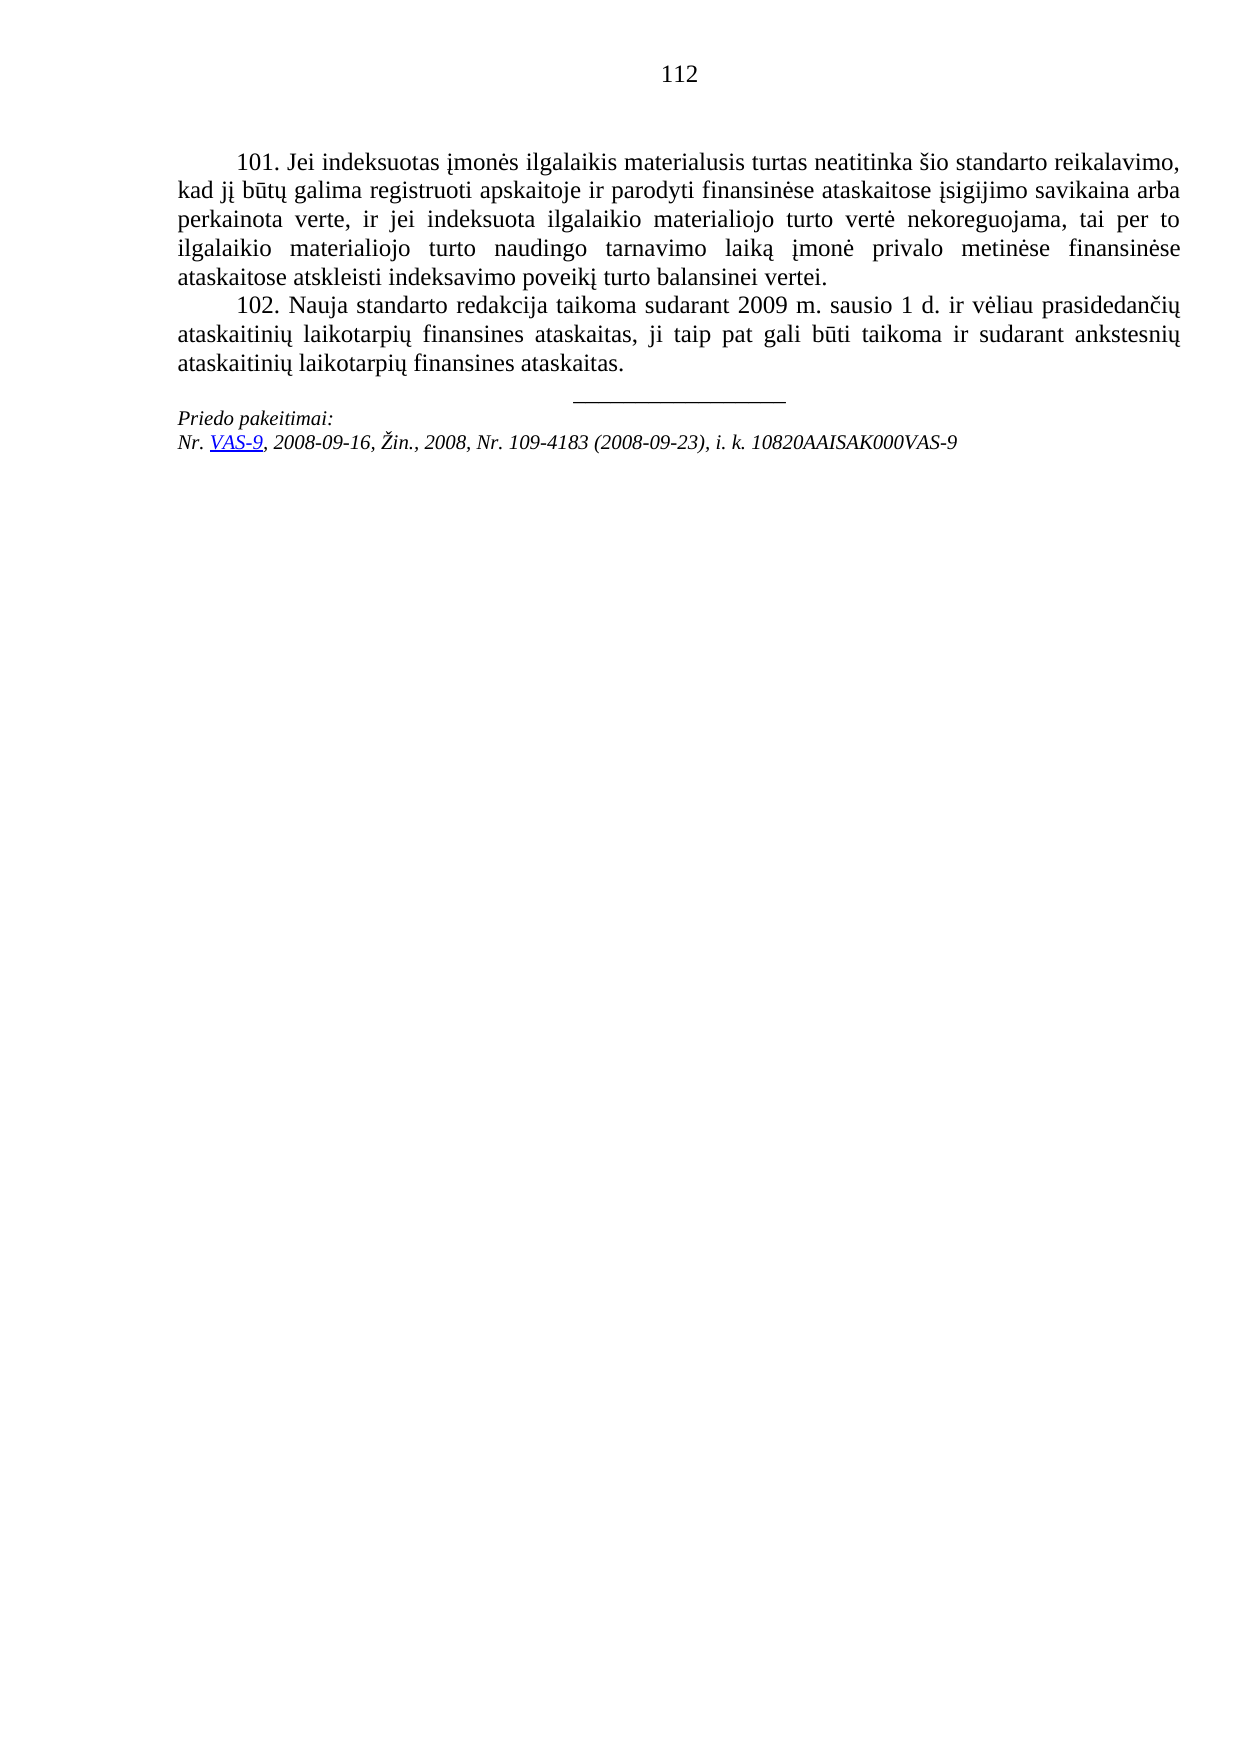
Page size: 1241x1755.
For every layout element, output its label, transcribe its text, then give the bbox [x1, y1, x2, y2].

text 102. Nauja standarto redakcija taikoma sudarant 2009 m. sausio 1 d. ir vėliau prasidedančių ataskaitinių laikotarpių finansines ataskaitas, ji taip pat gali būti taikoma ir sudarant ankstesnių ataskaitinių laikotarpių finansines ataskaitas. [177, 291, 1181, 377]
text Priedo pakeitimai: [177, 406, 1181, 430]
text 101. Jei indeksuotas įmonės ilgalaikis materialusis turtas neatitinka šio standarto reikalavimo, kad jį būtų galima registruoti apskaitoje ir parodyti finansinėse ataskaitose įsigijimo savikaina arba perkainota verte, ir jei indeksuota ilgalaikio materialiojo turto vertė nekoreguojama, tai per to ilgalaikio materialiojo turto naudingo tarnavimo laiką įmonė privalo metinėse finansinėse ataskaitose atskleisti indeksavimo poveikį turto balansinei vertei. [177, 147, 1181, 291]
text _________________ [177, 377, 1181, 406]
text Nr. VAS-9, 2008-09-16, Žin., 2008, Nr. 109-4183 (2008-09-23), i. k. 10820AAISAK000VAS-9 [177, 430, 1181, 454]
